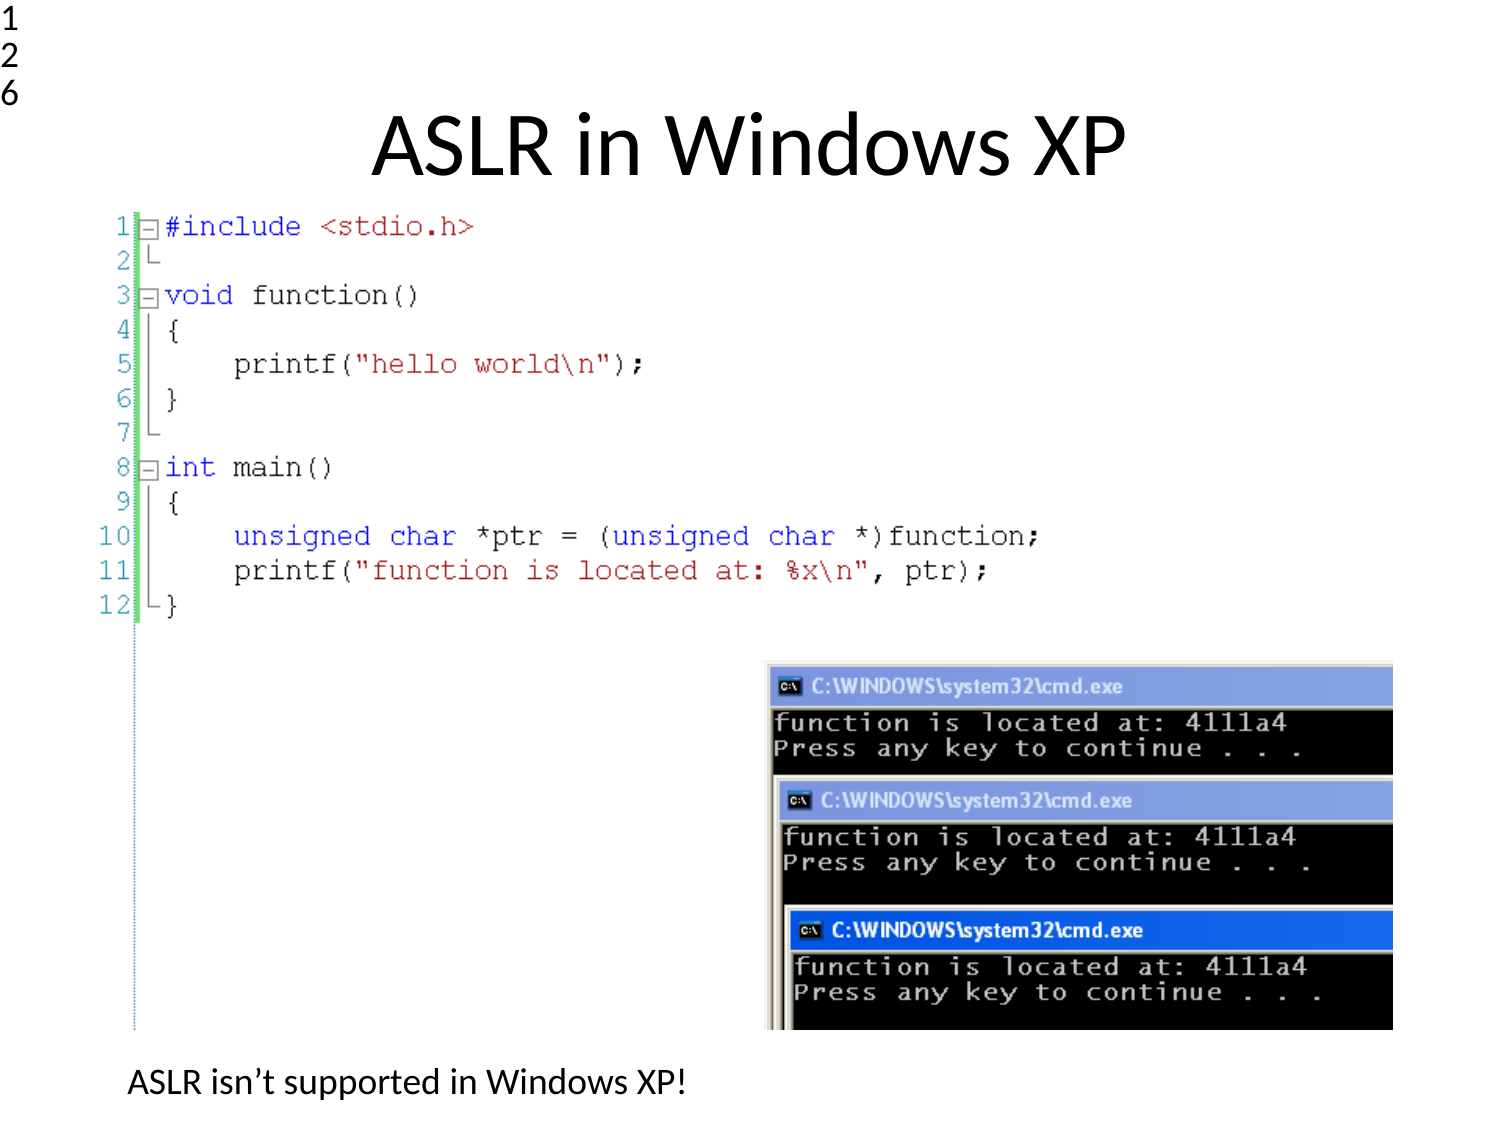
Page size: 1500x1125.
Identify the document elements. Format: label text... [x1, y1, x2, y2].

title ASLR in Windows XP [75, 45, 1425, 233]
text_box ASLR isn’t supported in Windows XP! [112, 1049, 1393, 1110]
picture [87, 212, 1393, 1030]
